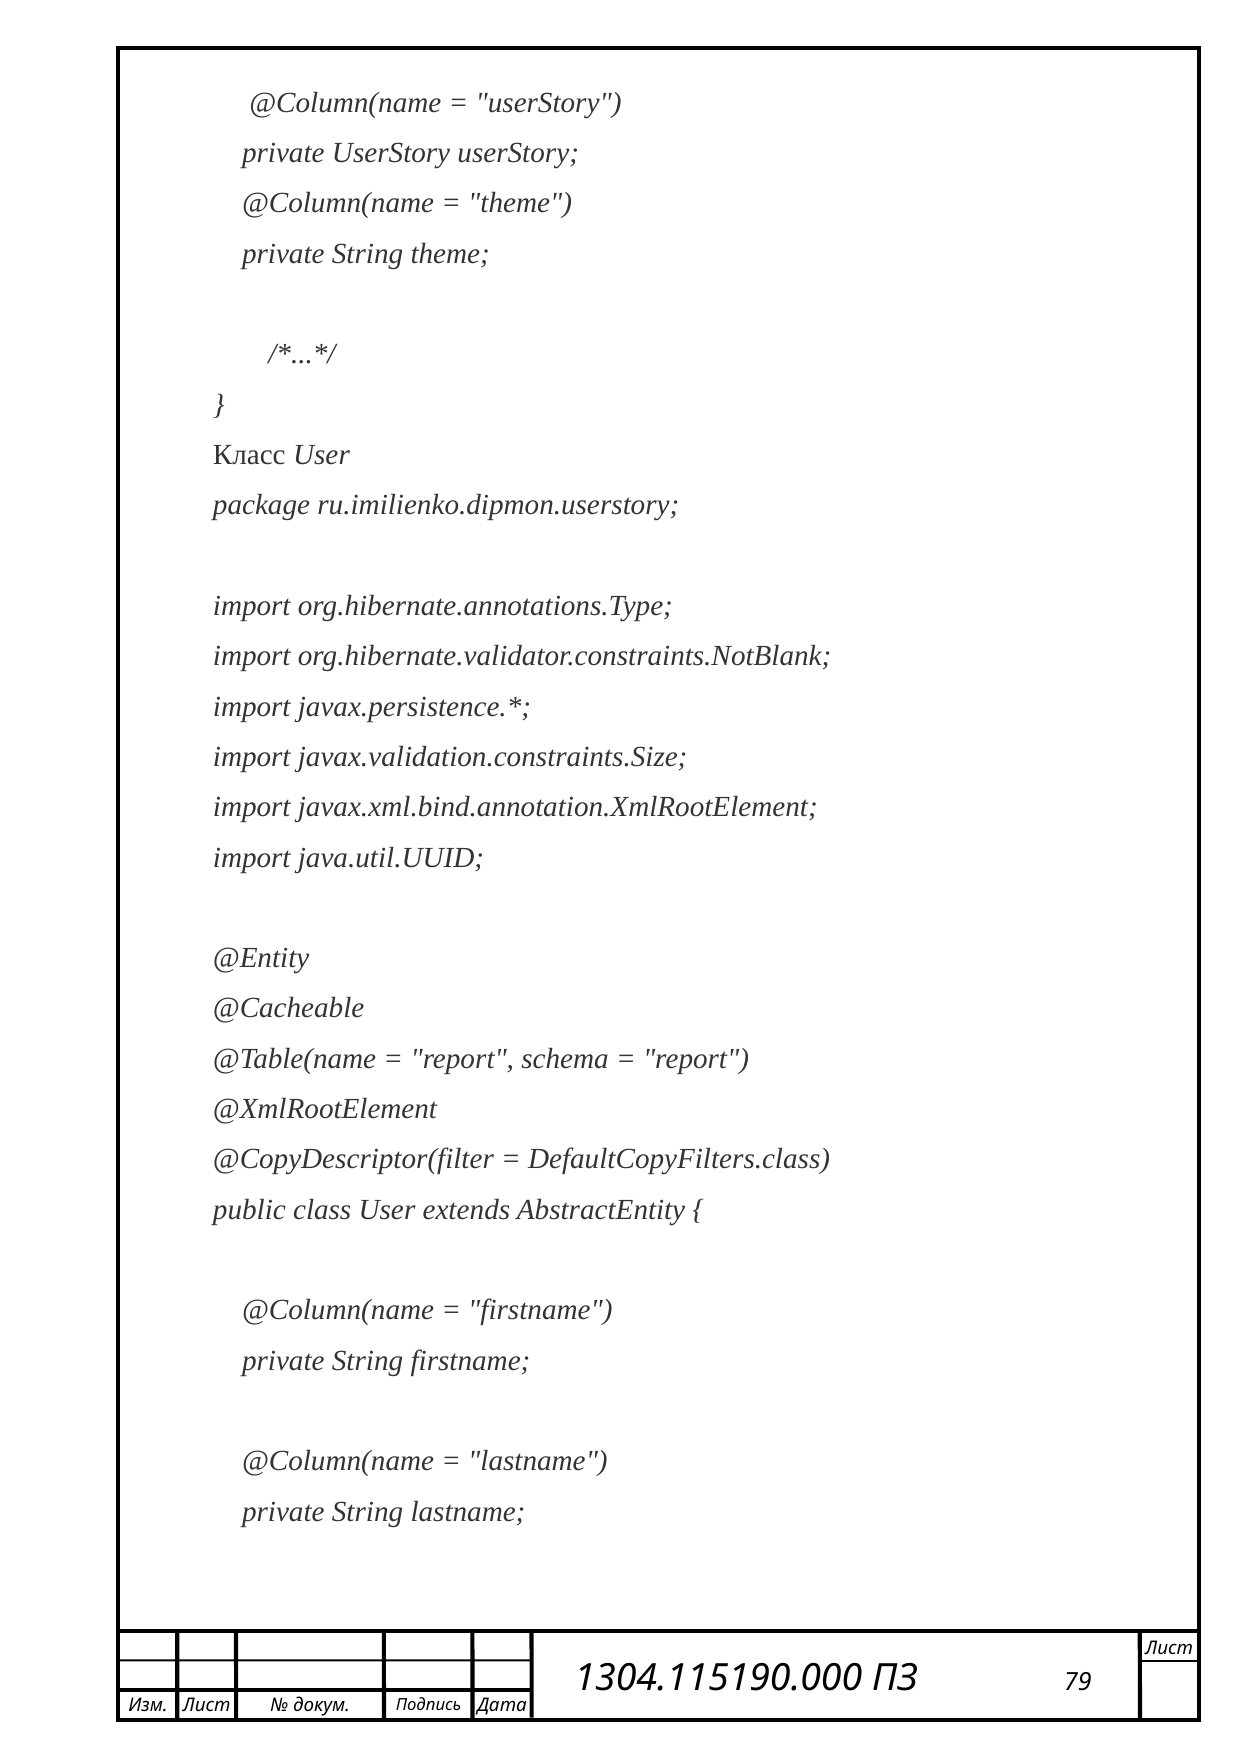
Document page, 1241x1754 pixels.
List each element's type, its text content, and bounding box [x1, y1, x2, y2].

text @Column(name = "theme") [136, 186, 1181, 219]
text @Entity [136, 940, 1181, 974]
text import javax.validation.constraints.Size; [136, 739, 1181, 773]
text /*...*/ [136, 337, 1181, 370]
text @Table(name = "report", schema = "report") [136, 1041, 1181, 1074]
text } [136, 387, 1181, 420]
text import org.hibernate.validator.constraints.NotBlank; [136, 638, 1181, 672]
text Класс User [136, 437, 1181, 471]
text @Column(name = "lastname") [136, 1443, 1181, 1477]
text import java.util.UUID; [136, 840, 1181, 873]
text private String theme; [136, 236, 1181, 269]
text private String firstname; [136, 1343, 1181, 1376]
text @Column(name = "firstname") [136, 1292, 1181, 1326]
text private UserStory userStory; [136, 135, 1181, 169]
text @Column(name = "userStory") [136, 85, 1181, 118]
text public class User extends AbstractEntity { [136, 1192, 1181, 1225]
text private String lastname; [136, 1494, 1181, 1527]
text @XmlRootElement [136, 1091, 1181, 1125]
text import javax.xml.bind.annotation.XmlRootElement; [136, 789, 1181, 823]
text package ru.imilienko.dipmon.userstory; [136, 487, 1181, 521]
text import org.hibernate.annotations.Type; [136, 588, 1181, 622]
text import javax.persistence.*; [136, 689, 1181, 722]
text @CopyDescriptor(filter = DefaultCopyFilters.class) [136, 1142, 1181, 1175]
text @Cacheable [136, 991, 1181, 1024]
